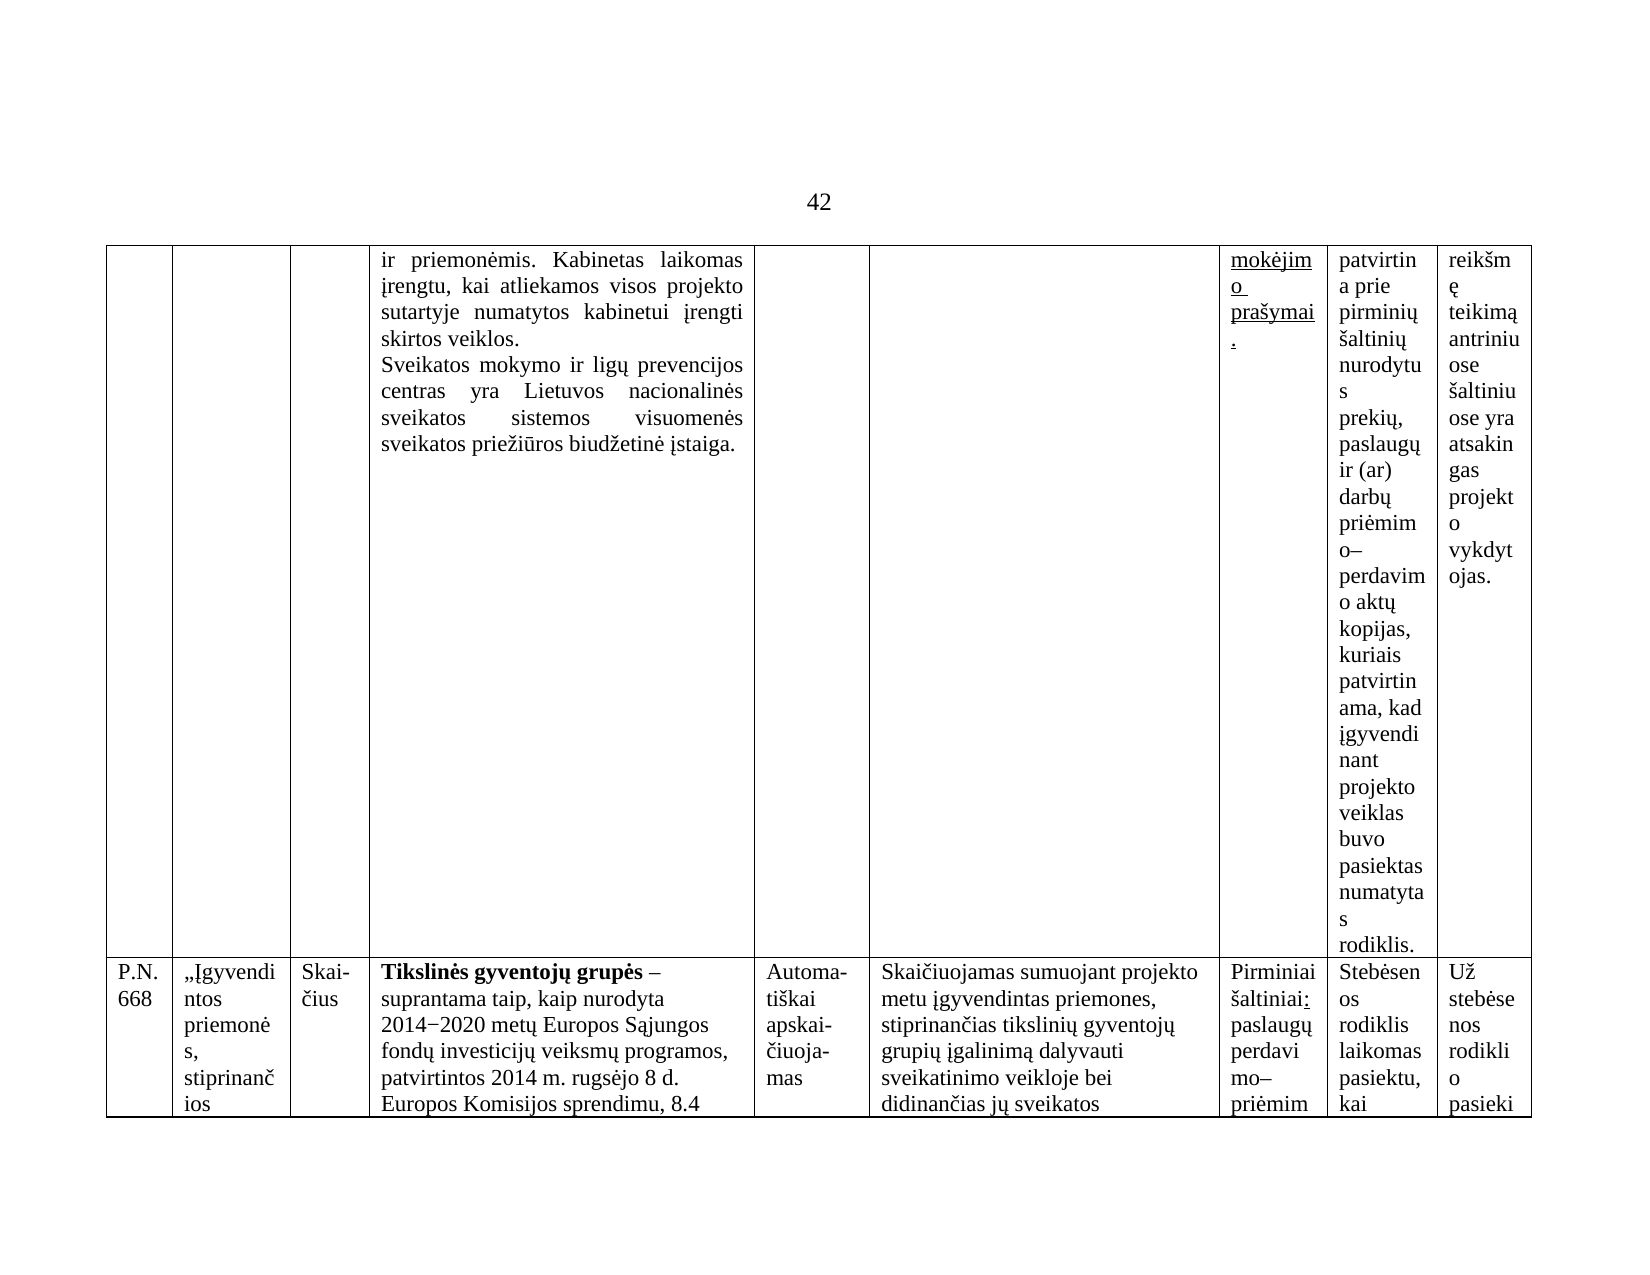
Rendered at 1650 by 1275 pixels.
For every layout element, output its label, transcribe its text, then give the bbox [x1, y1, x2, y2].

table_cell Tikslinės gyventojų grupės – suprantama taip, kaip nurodyta 2014−2020 metų Europos Sąjungos fondų investicijų veiksmų programos, patvirtintos 2014 m. rugsėjo 8 d. Europos Komisijos sprendimu, 8.4 [370, 958, 754, 1116]
table_cell Skaičiuojamas sumuojant projekto metu įgyvendintas priemones, stiprinančias tikslinių gyventojų grupių įgalinimą dalyvauti sveikatinimo veikloje bei didinančias jų sveikatos [870, 958, 1219, 1116]
table_cell [107, 246, 172, 957]
table_cell reikšmę teikimą antriniuose šaltiniuose yra atsakingas projekto vykdytojas. [1438, 246, 1531, 957]
table_cell Už stebėsenos rodiklio pasieki [1438, 958, 1531, 1116]
table_cell [291, 246, 369, 957]
table_cell Pirminiai šaltiniai: paslaugų perdavimo–priėmim [1220, 958, 1327, 1116]
table_cell [870, 246, 1219, 957]
table_cell P.N.668 [107, 958, 172, 1116]
table_cell mokėjimo prašymai. [1220, 246, 1327, 957]
table_cell Skai-čius [291, 958, 369, 1116]
table_cell „Įgyvendintos priemonės, stiprinančios [173, 958, 290, 1116]
table_cell ir priemonėmis. Kabinetas laikomas įrengtu, kai atliekamos visos projekto sutartyje numatytos kabinetui įrengti skirtos veiklos. Sveikatos mokymo ir ligų prevencijos centras yra Lietuvos nacionalinės sveikatos sistemos visuomenės sveikatos priežiūros biudžetinė įstaiga. [370, 246, 754, 957]
table_cell Automa-tiškai apskai-čiuoja-mas [755, 958, 869, 1116]
table_cell patvirtina prie pirminių šaltinių nurodytus prekių, paslaugų ir (ar) darbų priėmimo–perdavimo aktų kopijas, kuriais patvirtinama, kad įgyvendinant projekto veiklas buvo pasiektas numatytas rodiklis. [1328, 246, 1437, 957]
table_cell Stebėsenos rodiklis laikomas pasiektu, kai [1328, 958, 1437, 1116]
table_cell [173, 246, 290, 957]
table_cell [755, 246, 869, 957]
